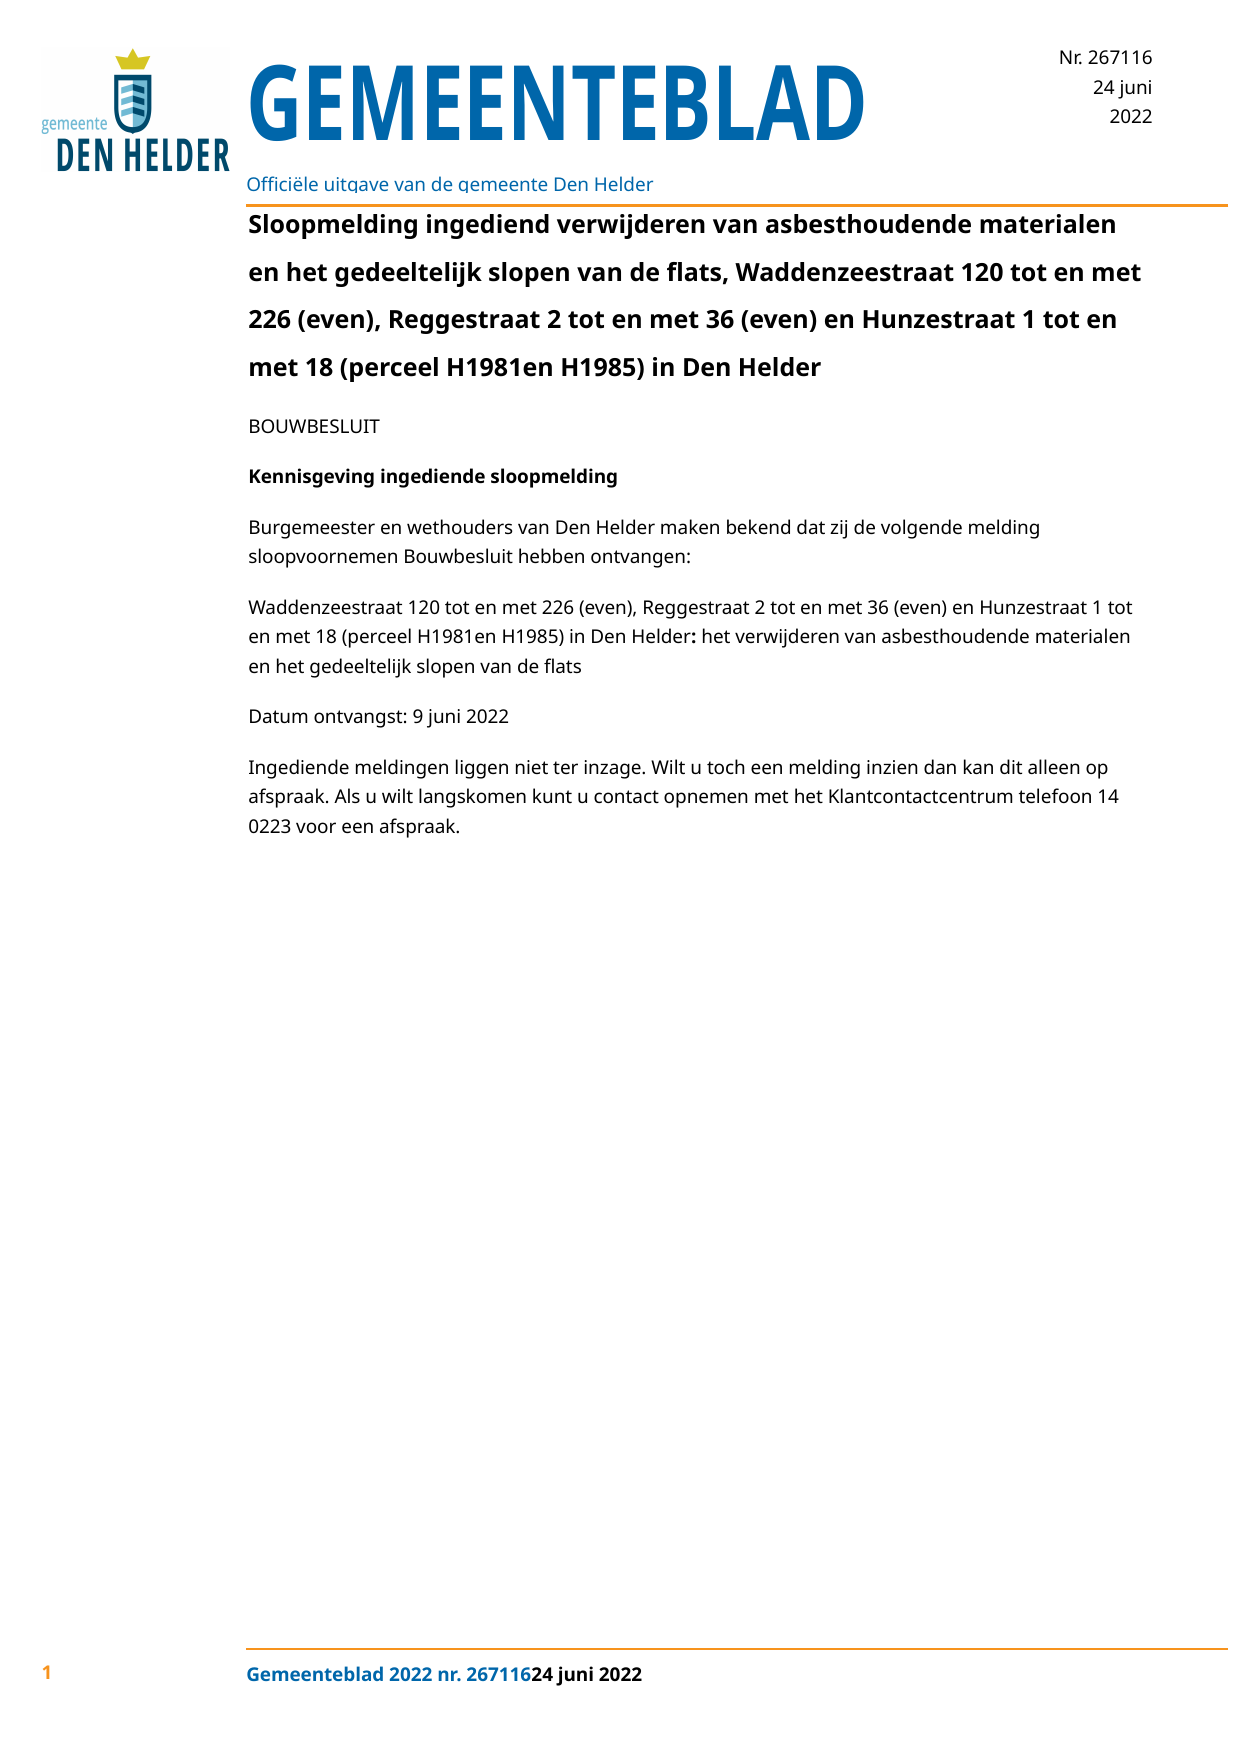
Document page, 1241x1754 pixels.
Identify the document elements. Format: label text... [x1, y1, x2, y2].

text Sloopmelding ingediend verwijderen van asbesthoudende materialen en het gedeeltelijk slopen van de flats, Waddenzeestraat 120 tot en met 226 (even), Reggestraat 2 tot en met 36 (even) en Hunzestraat 1 tot en met 18 (perceel H1981en H1985) in Den Helder [248, 207, 1152, 384]
picture [100, 154, 106, 172]
picture [130, 157, 135, 172]
text BOUWBESLUIT [248, 413, 1152, 439]
text Burgemeester en wethouders van Den Helder maken bekend dat zij de volgende melding sloopvoornemen Bouwbesluit hebben ontvangen: [248, 514, 1152, 569]
text Waddenzeestraat 120 tot en met 226 (even), Reggestraat 2 tot en met 36 (even) en Hunzestraat 1 tot en met 18 (perceel H1981en H1985) in Den Helder: het verwijderen van asbesthoudende materialen en het gedeeltelijk slopen van de flats [248, 594, 1152, 679]
picture [182, 144, 187, 165]
text Ingediende meldingen liggen niet ter inzage. Wilt u toch een melding inzien dan kan dit alleen op afspraak. Als u wilt langskomen kunt u contact opnemen met het Klantcontactcentrum telefoon 14 0223 voor een afspraak. [248, 754, 1152, 839]
picture [63, 144, 68, 165]
text Kennisgeving ingediende sloopmelding [248, 463, 1152, 489]
text Datum ontvangst: 9 juni 2022 [248, 703, 1152, 729]
picture [41, 47, 231, 172]
picture [220, 160, 224, 172]
